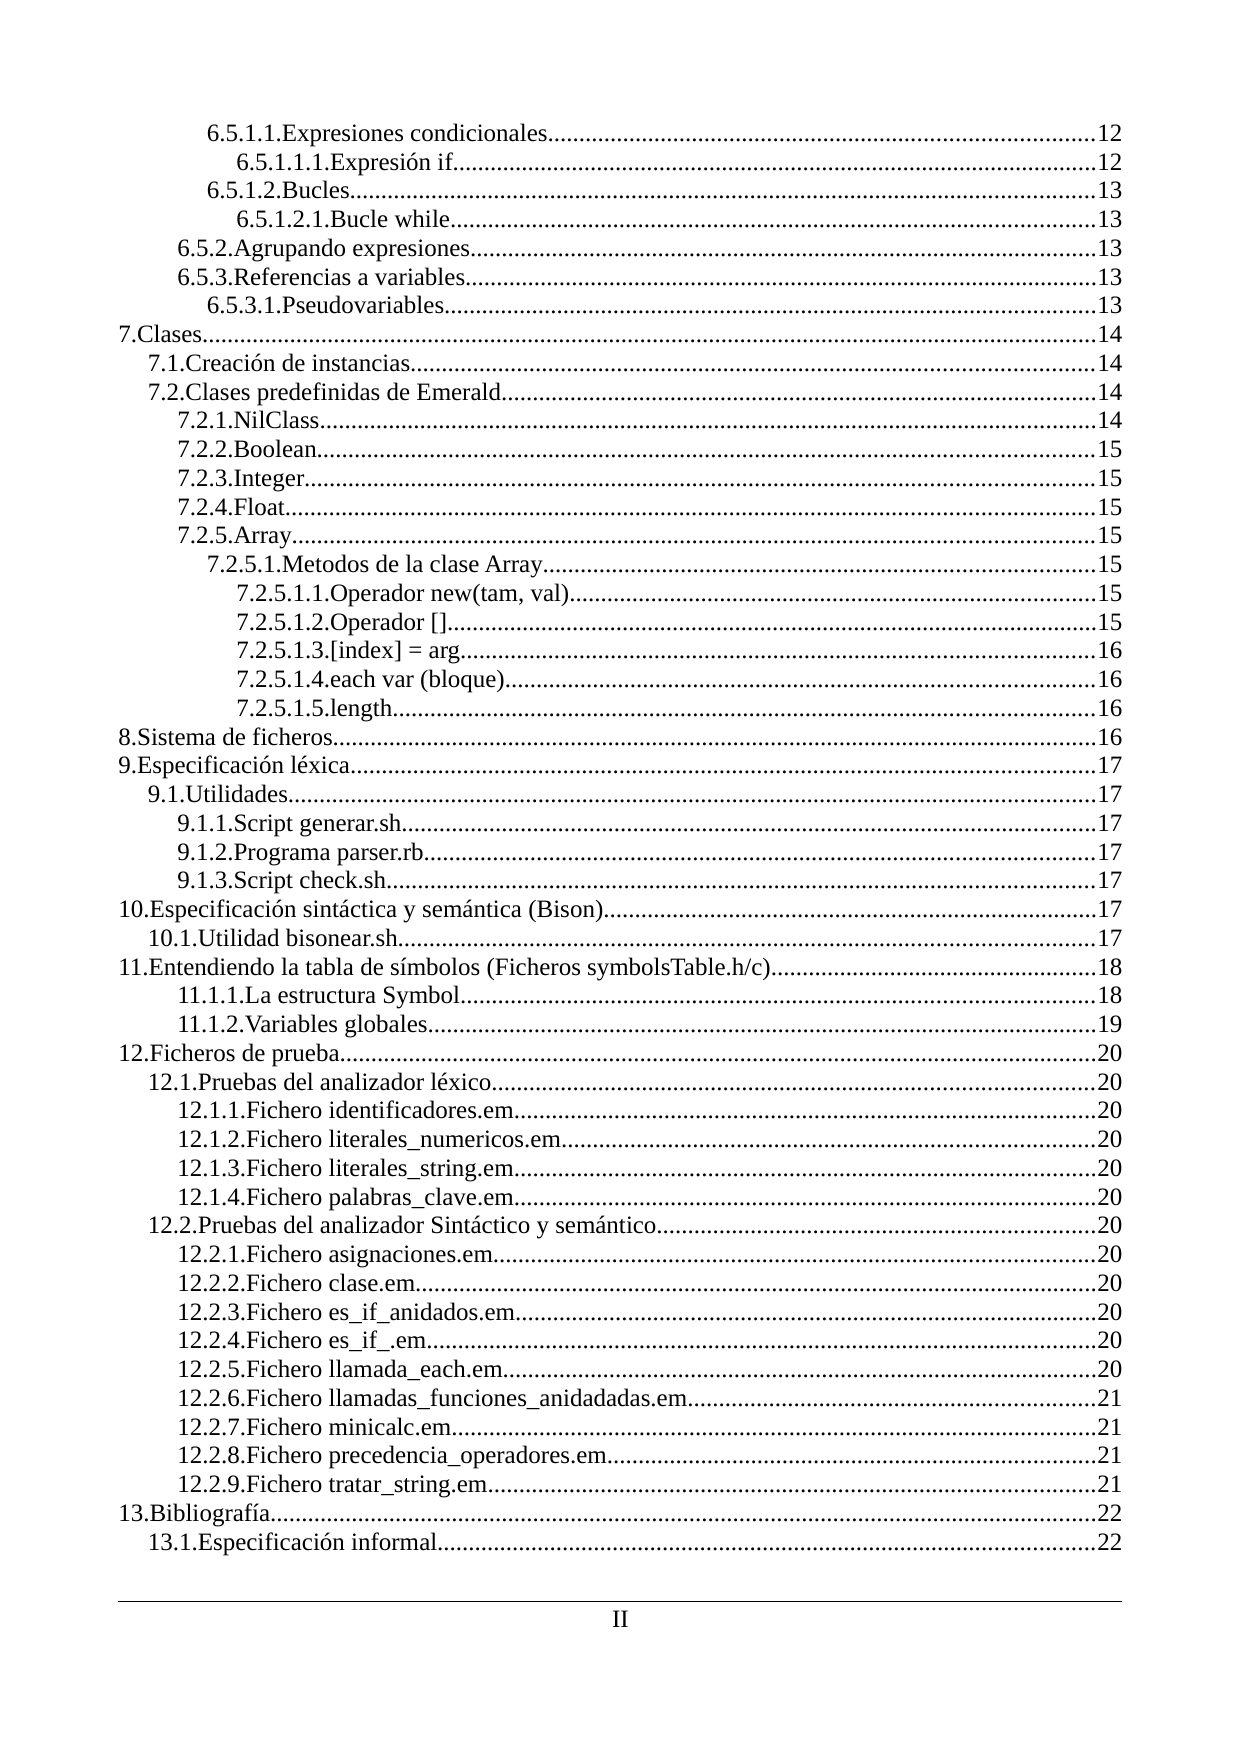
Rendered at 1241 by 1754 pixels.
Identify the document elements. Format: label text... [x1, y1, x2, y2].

text 7.2.5.1.4.each var (bloque) 16 [236, 664, 1122, 693]
text 6.5.1.2.1.Bucle while 13 [236, 204, 1122, 233]
text 13.1.Especificación informal 22 [148, 1527, 1122, 1556]
text 7.2.5.Array 15 [177, 521, 1122, 549]
text 7.2.3.Integer 15 [177, 463, 1122, 492]
text 6.5.3.Referencias a variables 13 [177, 262, 1122, 291]
text 12.2.3.Fichero es_if_anidados.em 20 [177, 1297, 1122, 1326]
text 12.2.6.Fichero llamadas_funciones_anidadadas.em 21 [177, 1383, 1122, 1412]
text 8.Sistema de ficheros 16 [118, 722, 1122, 751]
text 12.2.2.Fichero clase.em 20 [177, 1268, 1122, 1297]
text 12.2.1.Fichero asignaciones.em 20 [177, 1239, 1122, 1268]
text 12.2.8.Fichero precedencia_operadores.em 21 [177, 1441, 1122, 1469]
text 7.2.5.1.5.length 16 [236, 693, 1122, 722]
text 12.Ficheros de prueba 20 [118, 1038, 1122, 1067]
text 7.2.5.1.Metodos de la clase Array 15 [207, 549, 1122, 578]
text 7.1.Creación de instancias 14 [148, 348, 1122, 377]
text 6.5.1.1.1.Expresión if 12 [236, 147, 1122, 176]
text 12.2.Pruebas del analizador Sintáctico y semántico 20 [148, 1211, 1122, 1239]
text 12.2.4.Fichero es_if_.em 20 [177, 1326, 1122, 1354]
text 12.1.1.Fichero identificadores.em 20 [177, 1096, 1122, 1124]
text 12.1.3.Fichero literales_string.em 20 [177, 1153, 1122, 1182]
text 7.2.5.1.1.Operador new(tam, val) 15 [236, 578, 1122, 607]
text 12.1.4.Fichero palabras_clave.em 20 [177, 1182, 1122, 1211]
text 6.5.1.2.Bucles 13 [207, 176, 1122, 204]
text 10.1.Utilidad bisonear.sh 17 [148, 923, 1122, 952]
text 7.2.5.1.3.[index] = arg 16 [236, 636, 1122, 664]
text 9.1.3.Script check.sh 17 [177, 866, 1122, 894]
text 12.2.9.Fichero tratar_string.em 21 [177, 1469, 1122, 1498]
text 7.2.5.1.2.Operador [] 15 [236, 607, 1122, 636]
text 6.5.3.1.Pseudovariables 13 [207, 291, 1122, 319]
text 6.5.1.1.Expresiones condicionales 12 [207, 118, 1122, 147]
text 7.2.1.NilClass 14 [177, 406, 1122, 434]
text 12.1.Pruebas del analizador léxico 20 [148, 1067, 1122, 1096]
text 9.1.Utilidades 17 [148, 779, 1122, 808]
text 12.2.7.Fichero minicalc.em 21 [177, 1412, 1122, 1441]
text 7.2.4.Float 15 [177, 492, 1122, 521]
text 9.1.1.Script generar.sh 17 [177, 808, 1122, 837]
text 9.1.2.Programa parser.rb 17 [177, 837, 1122, 866]
text 7.Clases 14 [118, 319, 1122, 348]
text 12.2.5.Fichero llamada_each.em 20 [177, 1354, 1122, 1383]
text 11.1.2.Variables globales 19 [177, 1009, 1122, 1038]
text 11.Entendiendo la tabla de símbolos (Ficheros symbolsTable.h/c) 18 [118, 952, 1122, 981]
text 7.2.2.Boolean 15 [177, 434, 1122, 463]
text 9.Especificación léxica 17 [118, 751, 1122, 779]
text 6.5.2.Agrupando expresiones 13 [177, 233, 1122, 262]
text 7.2.Clases predefinidas de Emerald 14 [148, 377, 1122, 406]
text 11.1.1.La estructura Symbol 18 [177, 981, 1122, 1009]
text 12.1.2.Fichero literales_numericos.em 20 [177, 1124, 1122, 1153]
text 10.Especificación sintáctica y semántica (Bison) 17 [118, 894, 1122, 923]
text 13.Bibliografía 22 [118, 1498, 1122, 1527]
